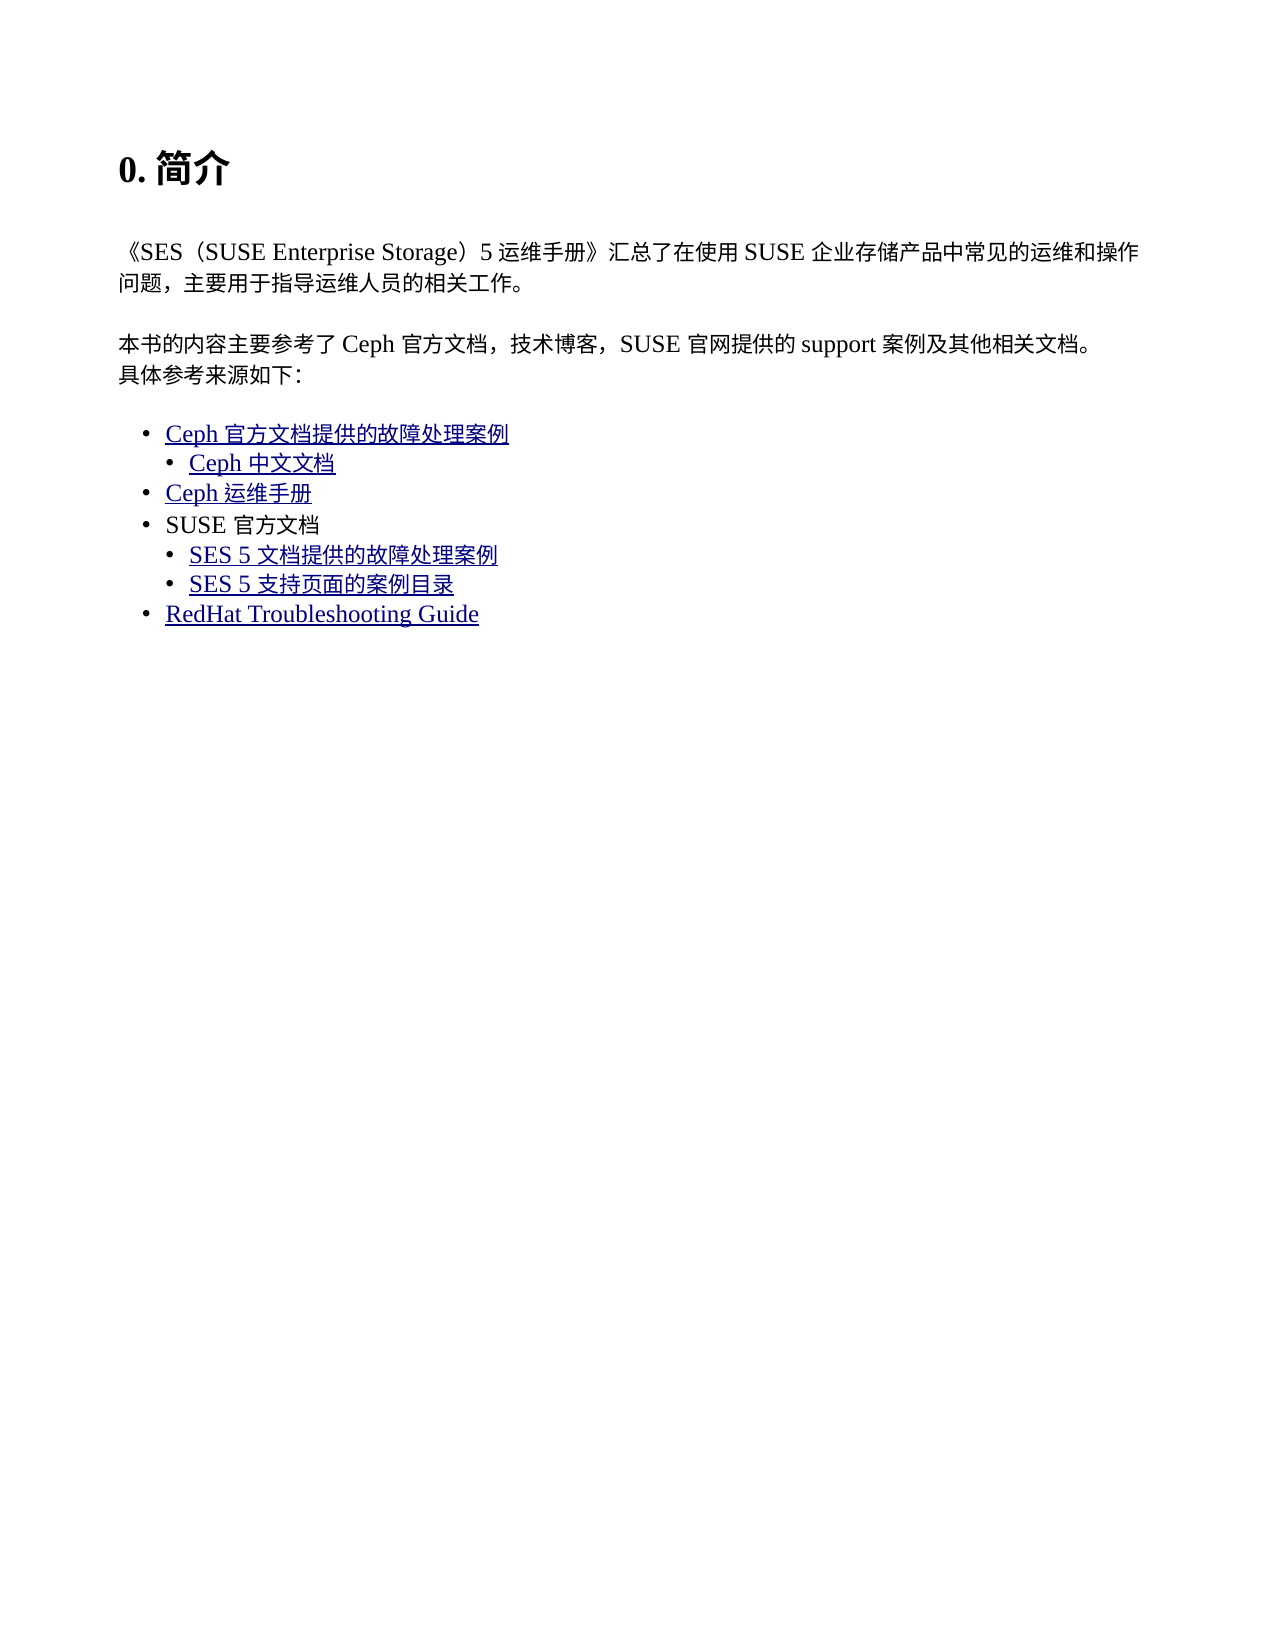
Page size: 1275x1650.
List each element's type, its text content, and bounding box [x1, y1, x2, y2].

list Ceph 运维手册 [142, 478, 1157, 508]
text 《SES（SUSE Enterprise Storage）5 运维手册》汇总了在使用 SUSE 企业存储产品中常见的运维和操作问题，主要用于指导运维人员的相关工作。 [118, 234, 1157, 298]
list Ceph 官方文档提供的故障处理案例 [142, 419, 1157, 448]
text 具体参考来源如下： [118, 358, 1157, 390]
text 本书的内容主要参考了 Ceph 官方文档，技术博客，SUSE 官网提供的 support 案例及其他相关文档。 [118, 327, 1157, 358]
subtitle 0. 简介 [118, 139, 1157, 193]
list Ceph 中文文档 [165, 448, 1157, 478]
list SES 5 支持页面的案例目录 [165, 569, 1157, 599]
list SUSE 官方文档 [142, 508, 1157, 540]
list RedHat Troubleshooting Guide [142, 599, 1157, 628]
list SES 5 文档提供的故障处理案例 [165, 540, 1157, 569]
